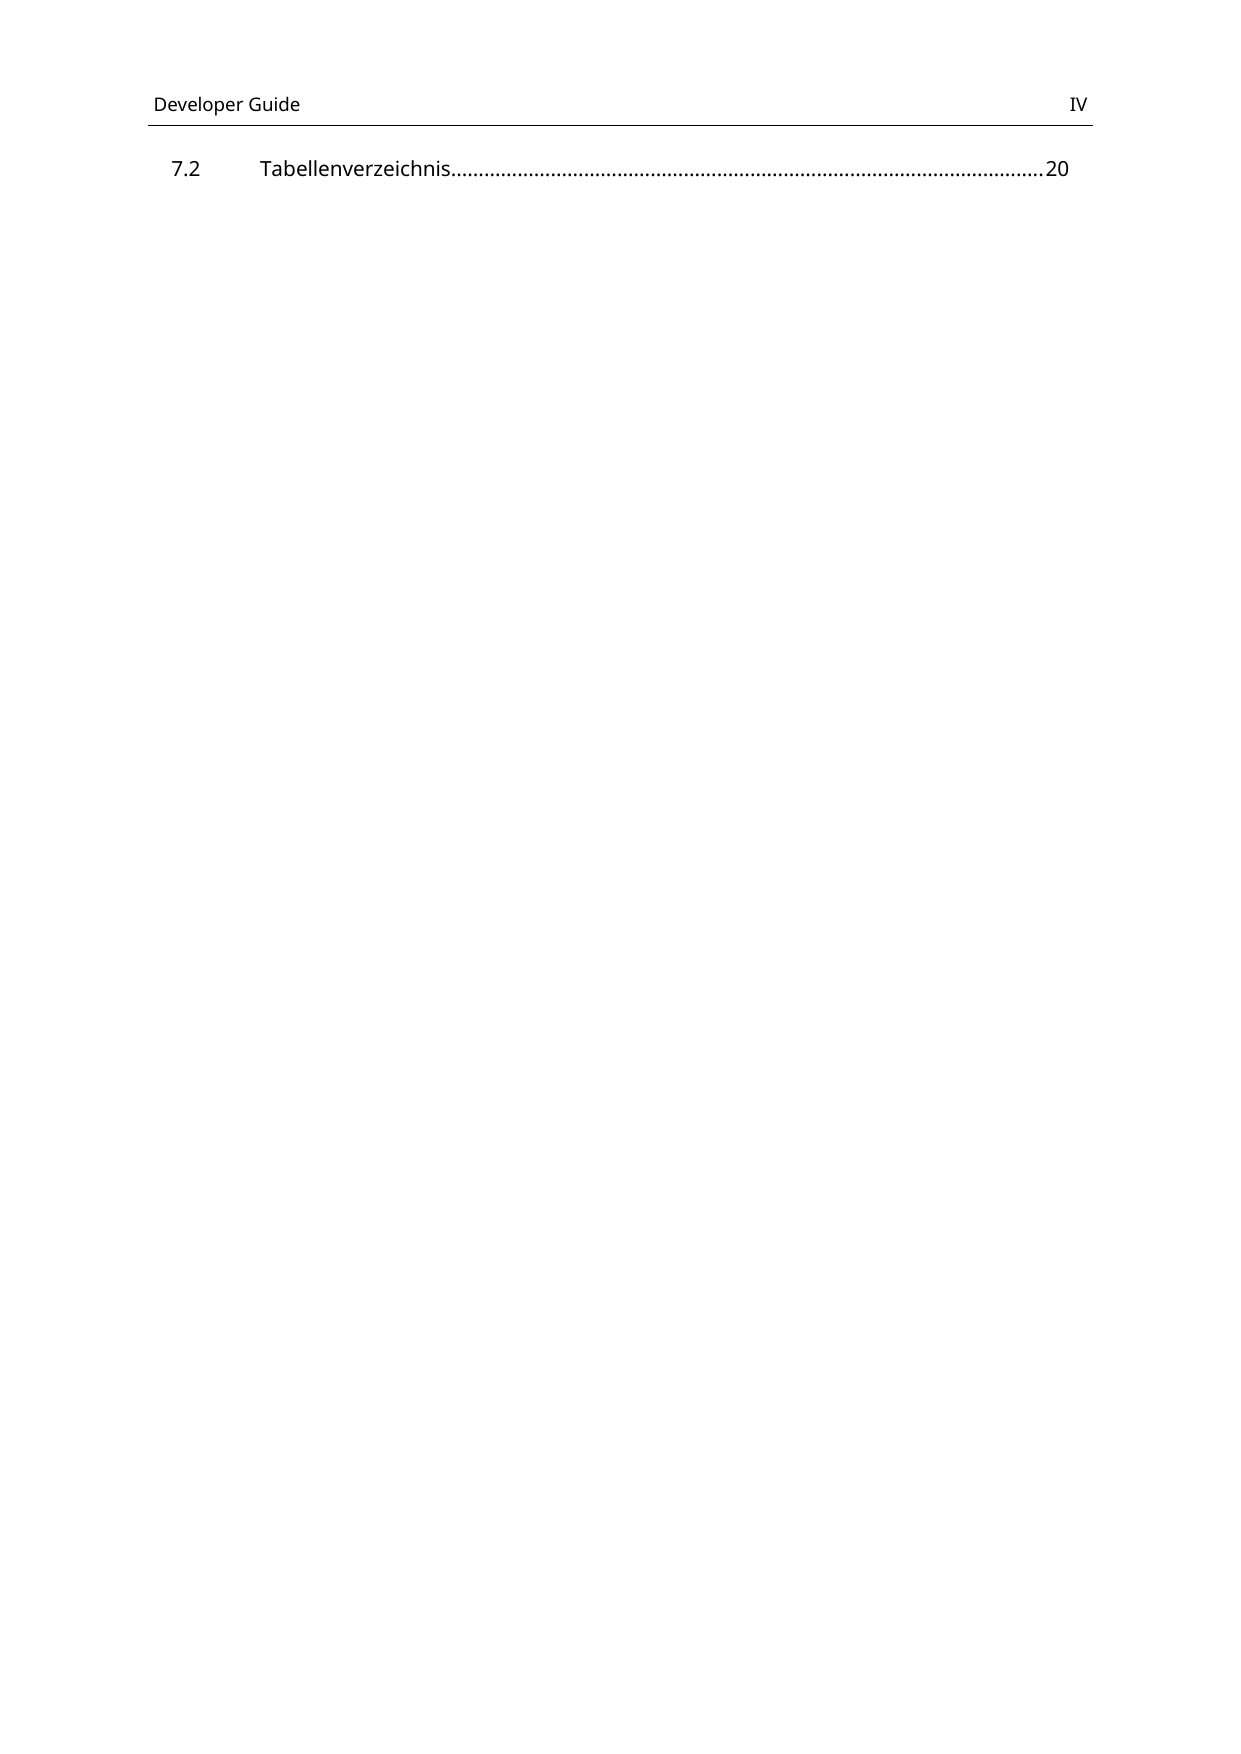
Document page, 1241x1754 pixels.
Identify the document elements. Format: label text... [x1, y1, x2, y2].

text 7.2 Tabellenverzeichnis 20 [171, 154, 1069, 182]
